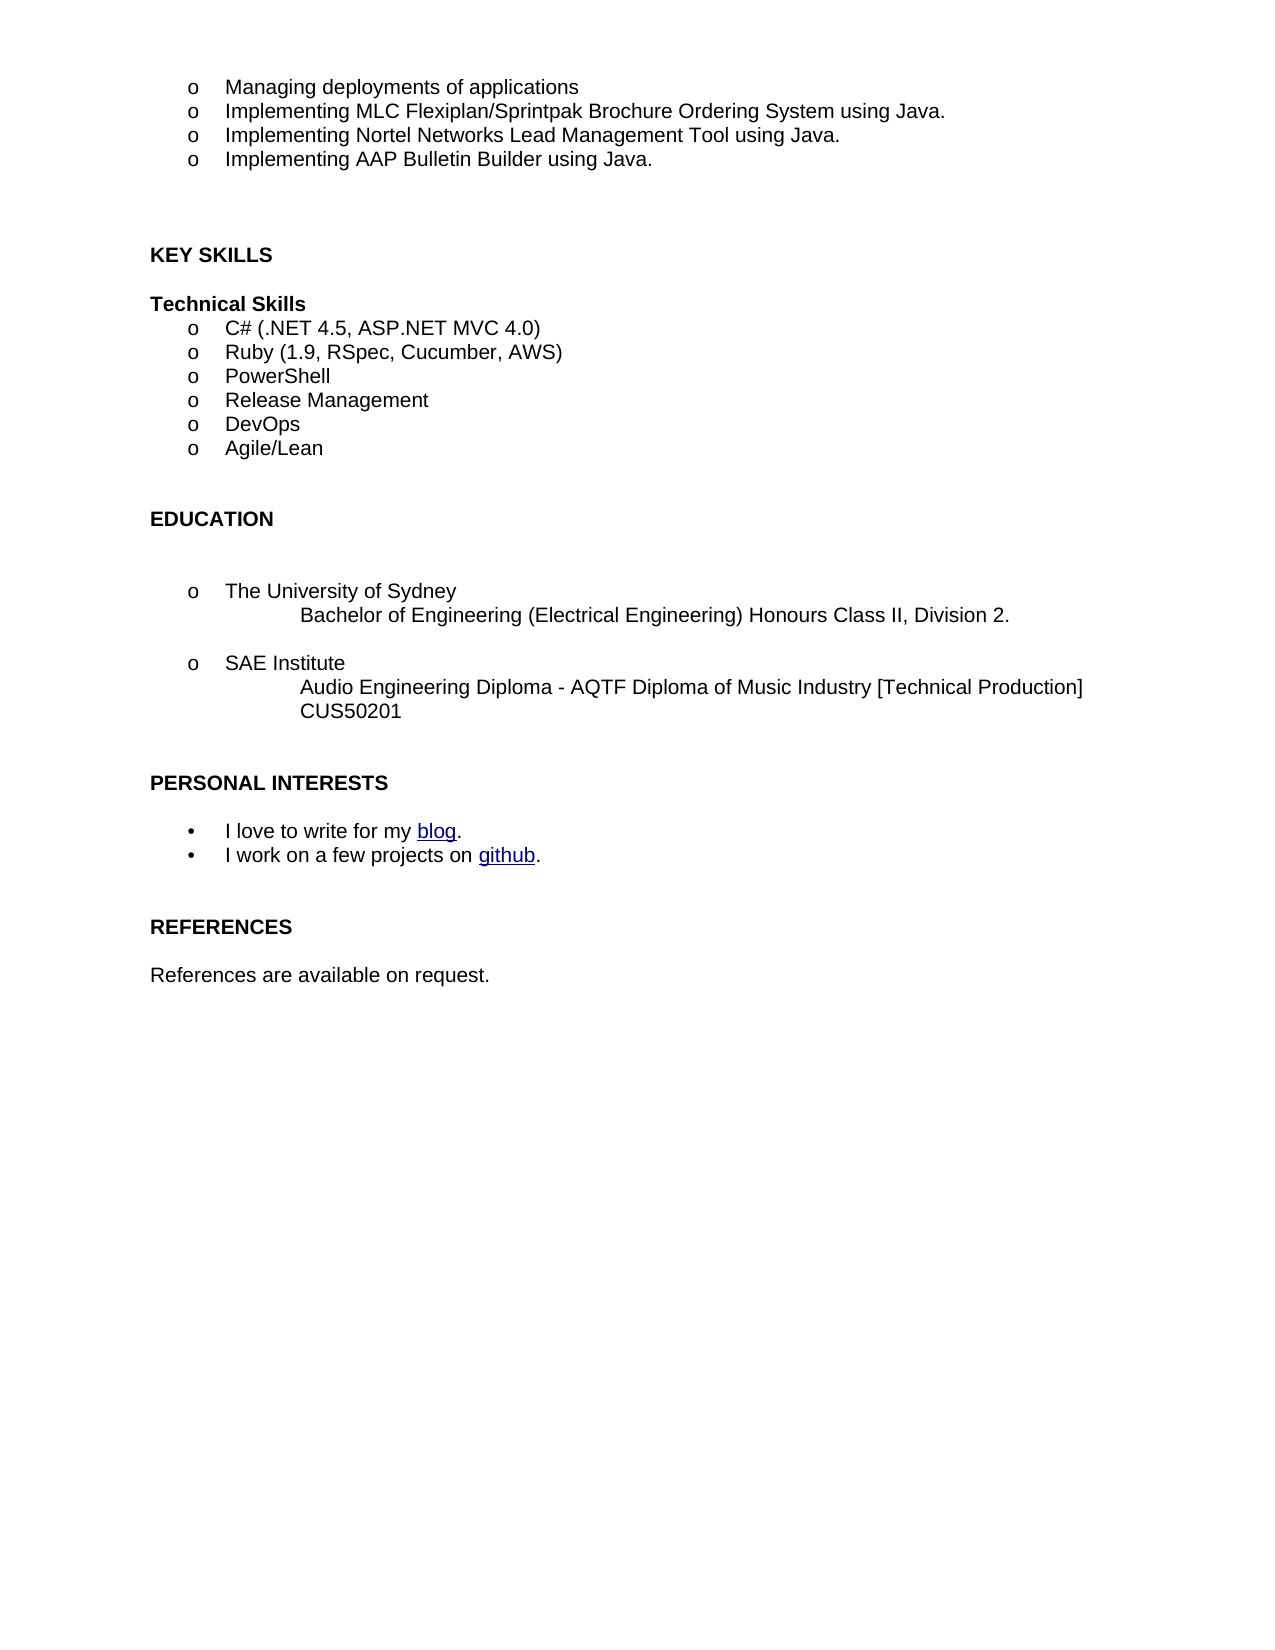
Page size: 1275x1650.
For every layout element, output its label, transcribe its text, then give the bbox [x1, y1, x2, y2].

list I love to write for my blog. [187, 819, 1125, 843]
list PowerShell [187, 363, 1125, 387]
list I work on a few projects on github. [187, 843, 1125, 867]
text REFERENCES [150, 914, 1125, 938]
text PERSONAL INTERESTS [150, 771, 1125, 795]
list Implementing MLC Flexiplan/Sprintpak Brochure Ordering System using Java. [187, 99, 1125, 123]
text EDUCATION [150, 507, 1125, 531]
text References are available on request. [150, 962, 1125, 986]
list DevOps [187, 411, 1125, 435]
text KEY SKILLS [150, 243, 1125, 267]
list Ruby (1.9, RSpec, Cucumber, AWS) [187, 339, 1125, 363]
list The University of Sydney Bachelor of Engineering (Electrical Engineering) Honours Class II, Division 2. [187, 579, 1125, 627]
list Agile/Lean [187, 435, 1125, 459]
text Technical Skills [150, 291, 1125, 316]
list Release Management [187, 387, 1125, 411]
list Managing deployments of applications [187, 75, 1125, 99]
list C# (.NET 4.5, ASP.NET MVC 4.0) [187, 316, 1125, 339]
list SAE Institute Audio Engineering Diploma - AQTF Diploma of Music Industry [Technical Production] CUS50201 [187, 651, 1125, 723]
list Implementing Nortel Networks Lead Management Tool using Java. [187, 123, 1125, 147]
list Implementing AAP Bulletin Builder using Java. [187, 147, 1125, 171]
